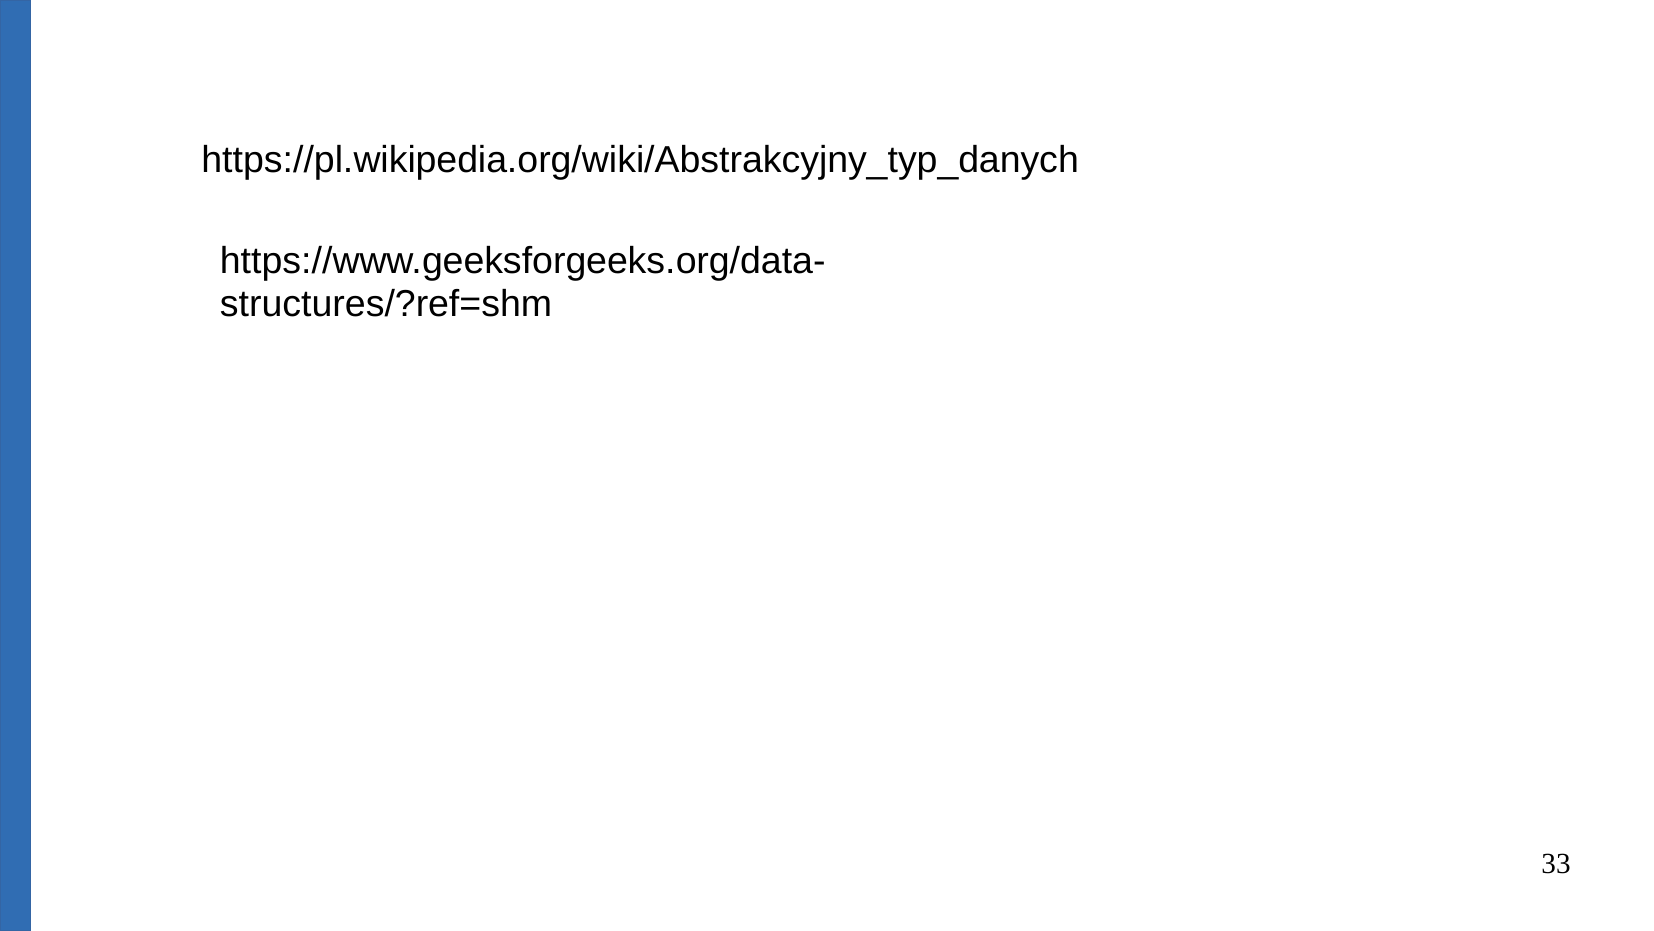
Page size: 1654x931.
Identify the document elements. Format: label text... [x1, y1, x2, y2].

text_box https://pl.wikipedia.org/wiki/Abstrakcyjny_typ_danych [186, 131, 1094, 188]
text_box https://www.geeksforgeeks.org/data-structures/?ref=shm [205, 232, 902, 332]
text_box [0, 0, 31, 931]
